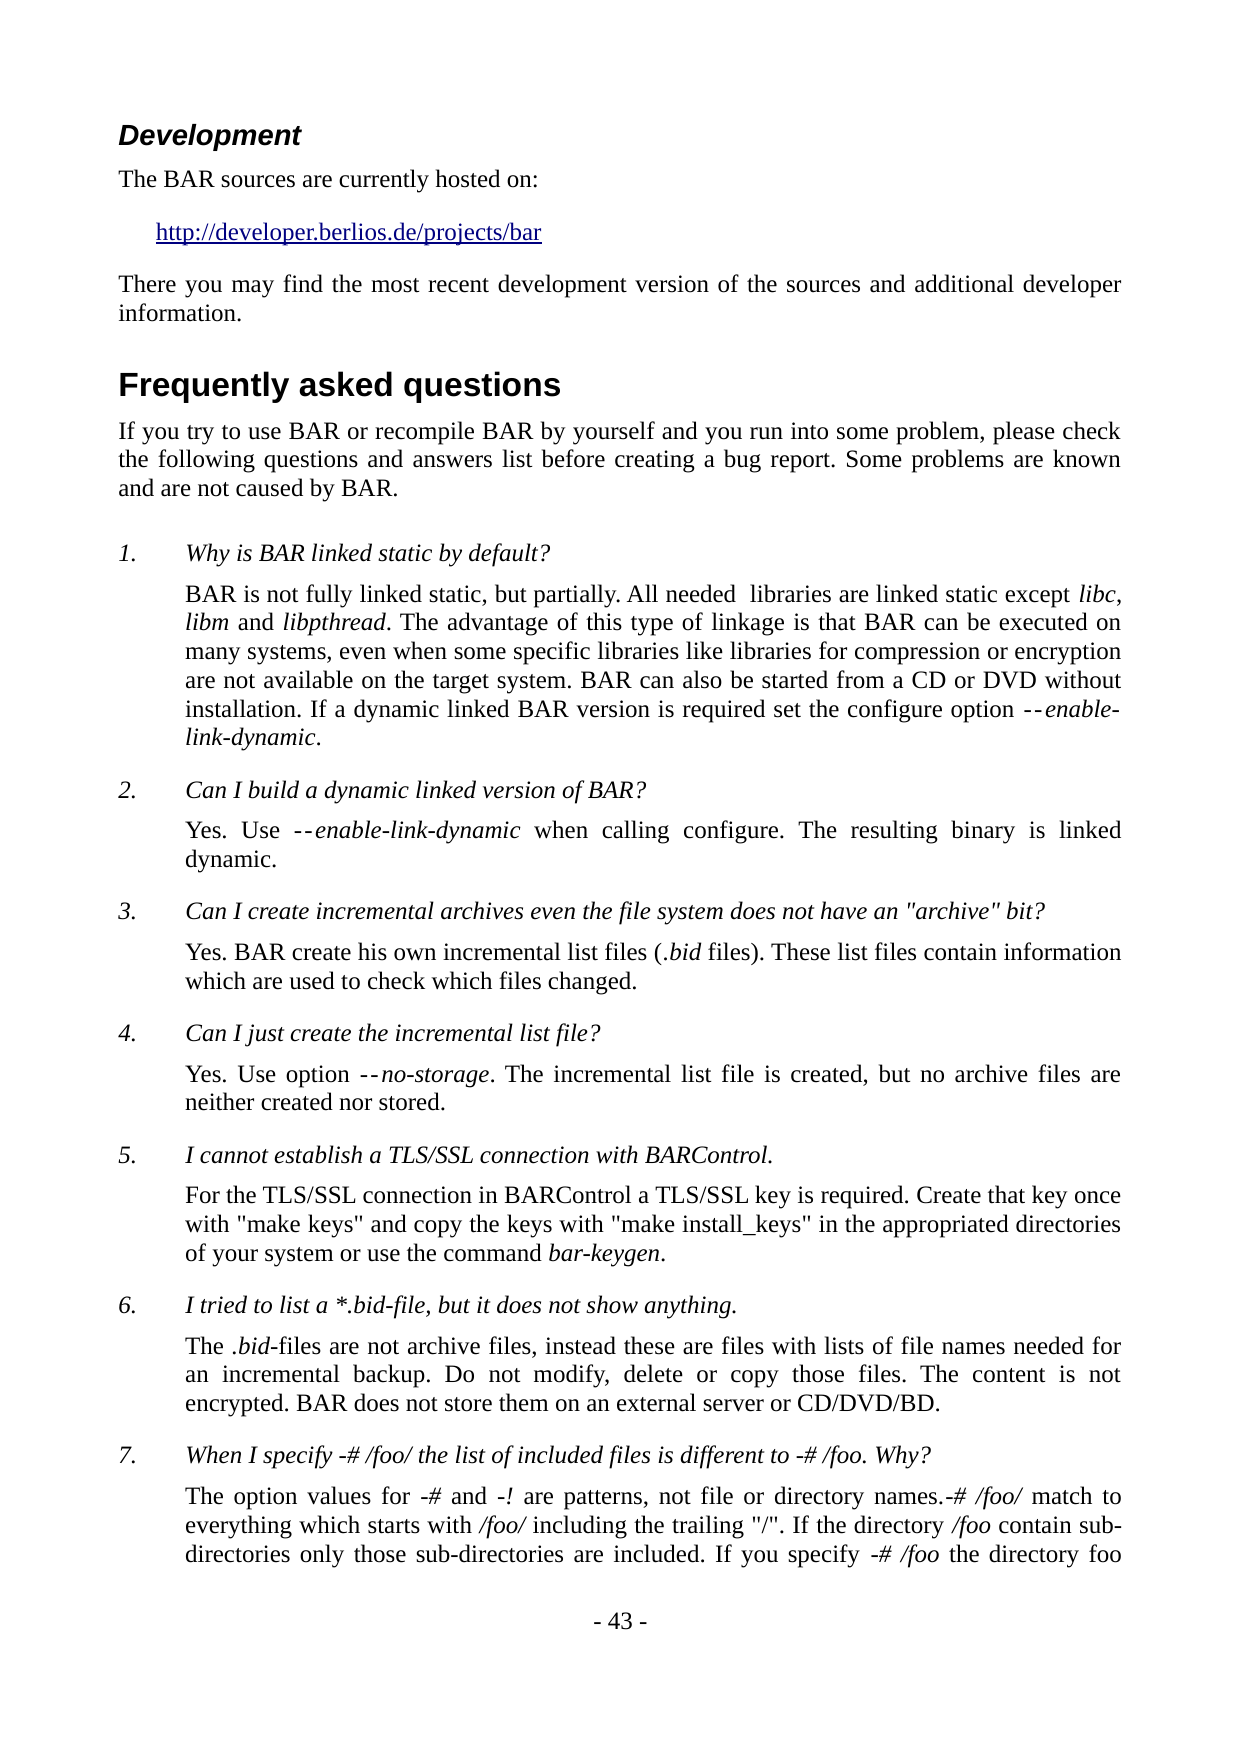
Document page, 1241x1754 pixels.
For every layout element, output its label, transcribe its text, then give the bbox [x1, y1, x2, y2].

text If you try to use BAR or recompile BAR by yourself and you run into some problem, please check the following questions and answers list before creating a bug report. Some problems are known and are not caused by BAR. [118, 416, 1122, 502]
text The option values for -# and -! are patterns, not file or directory names.-# /foo/ match to everything which starts with /foo/ including the trailing "/". If the directory /foo contain sub-directories only those sub-directories are included. If you specify -# /foo the directory foo [185, 1481, 1122, 1567]
text Yes. Use ‑‑enable-link-dynamic when calling configure. The resulting binary is linked dynamic. [185, 815, 1122, 873]
list http://developer.berlios.de/projects/bar [156, 217, 1122, 246]
text The .bid-files are not archive files, instead these are files with lists of file names needed for an incremental backup. Do not modify, delete or copy those files. The content is not encrypted. BAR does not store them on an external server or CD/DVD/BD. [185, 1331, 1122, 1417]
subtitle Frequently asked questions [118, 364, 1122, 403]
text The BAR sources are currently hosted on: [118, 164, 1122, 193]
list I tried to list a *.bid-file, but it does not show anything. [118, 1290, 1122, 1319]
list When I specify -# /foo/ the list of included files is different to -# /foo. Why? [118, 1441, 1122, 1469]
text There you may find the most recent development version of the sources and additional developer information. [118, 269, 1122, 327]
list Can I build a dynamic linked version of BAR? [118, 775, 1122, 803]
list I cannot establish a TLS/SSL connection with BARControl. [118, 1140, 1122, 1168]
text For the TLS/SSL connection in BARControl a TLS/SSL key is required. Create that key once with "make keys" and copy the keys with "make install_keys" in the appropriated directories of your system or use the command bar-keygen. [185, 1180, 1122, 1267]
text Yes. Use option ‑‑no-storage. The incremental list file is created, but no archive files are neither created nor stored. [185, 1059, 1122, 1116]
subtitle Development [118, 118, 1122, 152]
list Why is BAR linked static by default? [118, 538, 1122, 567]
list Can I create incremental archives even the file system does not have an "archive" bit? [118, 896, 1122, 925]
text BAR is not fully linked static, but partially. All needed libraries are linked static except libc, libm and libpthread. The advantage of this type of linkage is that BAR can be executed on many systems, even when some specific libraries like libraries for compression or encryption are not available on the target system. BAR can also be started from a CD or DVD without installation. If a dynamic linked BAR version is required set the configure option ‑‑enable-link-dynamic. [185, 579, 1122, 751]
text Yes. BAR create his own incremental list files (.bid files). These list files contain information which are used to check which files changed. [185, 937, 1122, 994]
list Can I just create the incremental list file? [118, 1018, 1122, 1047]
